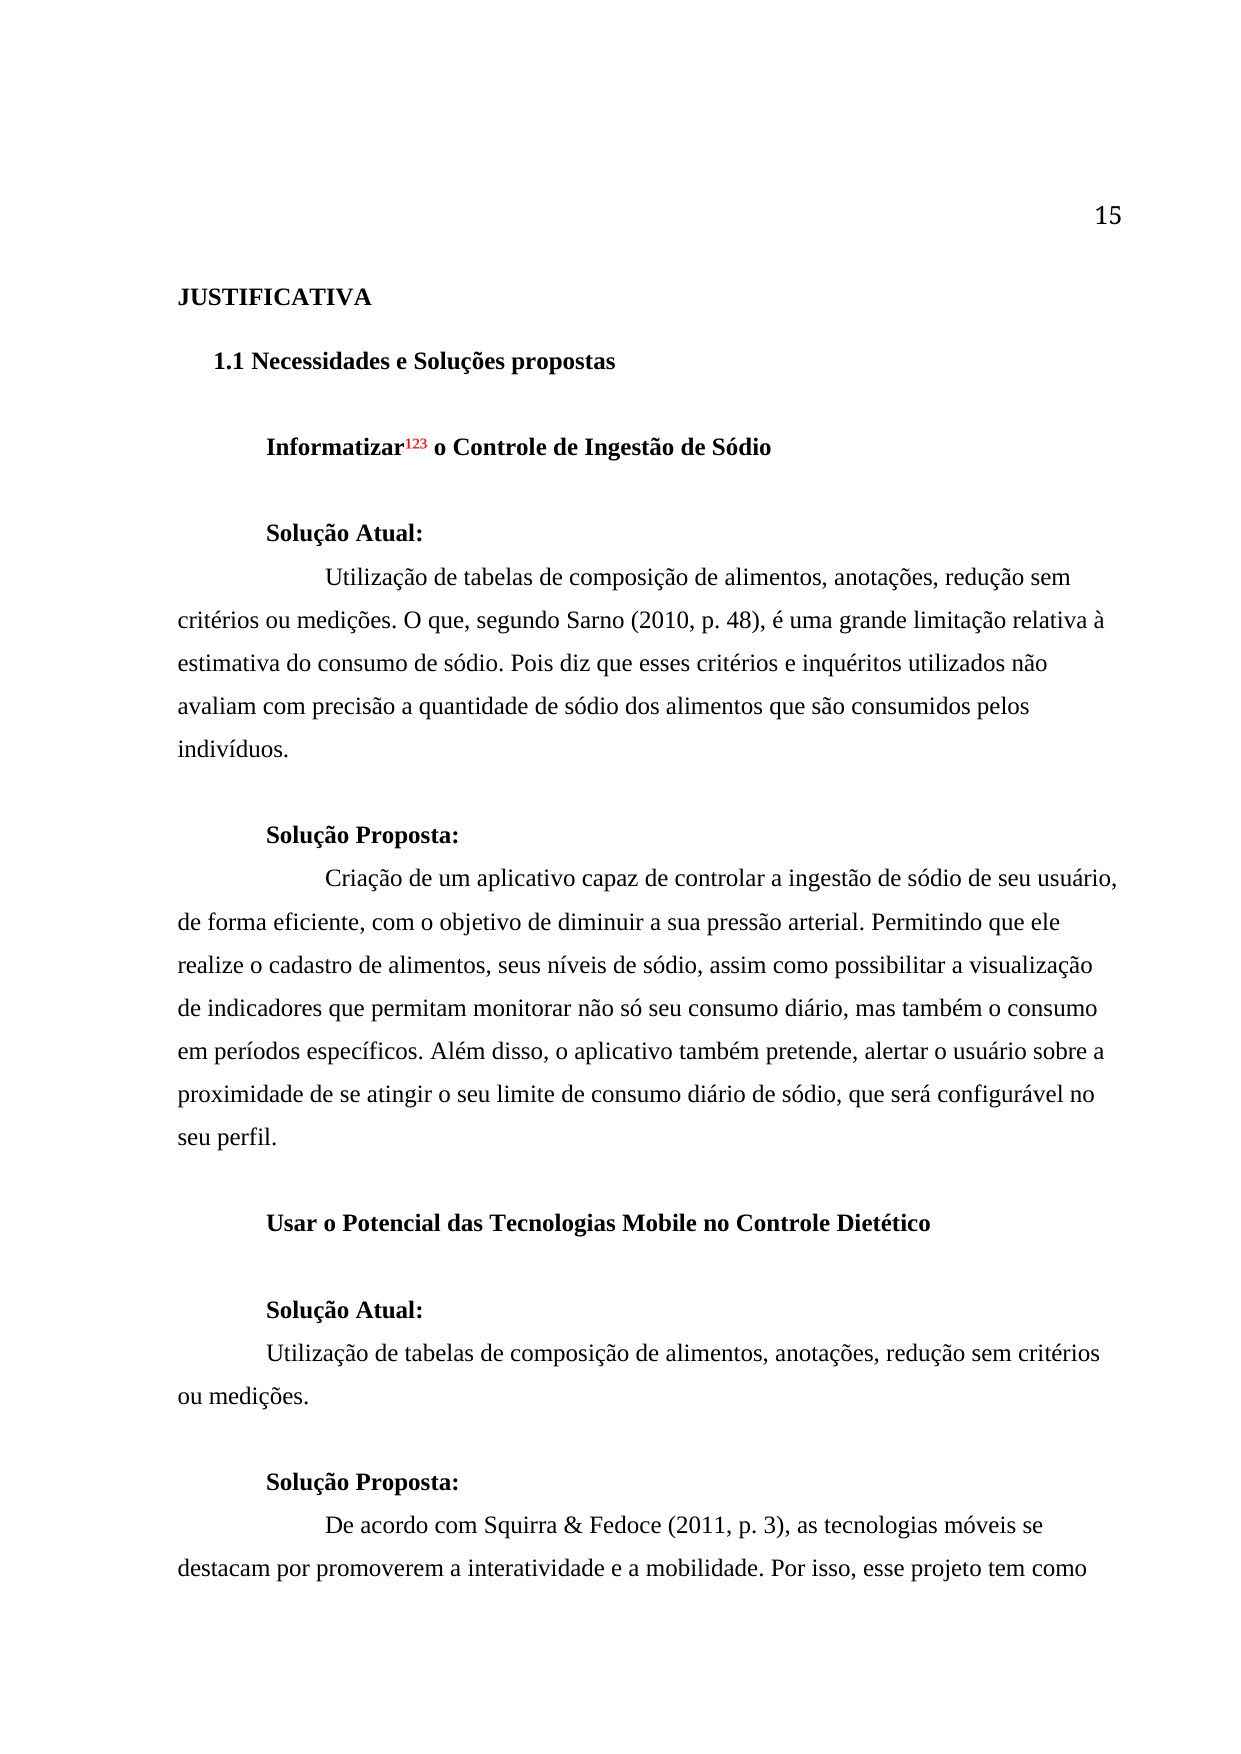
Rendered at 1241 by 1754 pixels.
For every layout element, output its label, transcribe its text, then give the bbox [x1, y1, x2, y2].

text Utilização de tabelas de composição de alimentos, anotações, redução sem critérios ou medições. [177, 1338, 1122, 1410]
text Criação de um aplicativo capaz de controlar a ingestão de sódio de seu usuário, de forma eficiente, com o objetivo de diminuir a sua pressão arterial. Permitindo que ele realize o cadastro de alimentos, seus níveis de sódio, assim como possibilitar a visualização de indicadores que permitam monitorar não só seu consumo diário, mas também o consumo em períodos específicos. Além disso, o aplicativo também pretende, alertar o usuário sobre a proximidade de se atingir o seu limite de consumo diário de sódio, que será configurável no seu perfil. [177, 863, 1122, 1151]
text Usar o Potencial das Tecnologias Mobile no Controle Dietético [177, 1208, 1122, 1237]
text De acordo com Squirra & Fedoce (2011, p. 3), as tecnologias móveis se destacam por promoverem a interatividade e a mobilidade. Por isso, esse projeto tem como [177, 1510, 1122, 1582]
subtitle Necessidades e Soluções propostas [207, 346, 1122, 375]
text Utilização de tabelas de composição de alimentos, anotações, redução sem critérios ou medições. O que, segundo Sarno (2010, p. 48), é uma grande limitação relativa à estimativa do consumo de sódio. Pois diz que esses critérios e inquéritos utilizados não avaliam com precisão a quantidade de sódio dos alimentos que são consumidos pelos indivíduos. [177, 562, 1122, 763]
text Solução Atual: [177, 1295, 1122, 1323]
text Solução Proposta: [177, 1467, 1122, 1496]
text Solução Proposta: [177, 820, 1122, 849]
text JUSTIFICATIVA [177, 282, 1122, 311]
text Informatizar¹²³ o Controle de Ingestão de Sódio [177, 432, 1122, 461]
text Solução Atual: [177, 518, 1122, 547]
